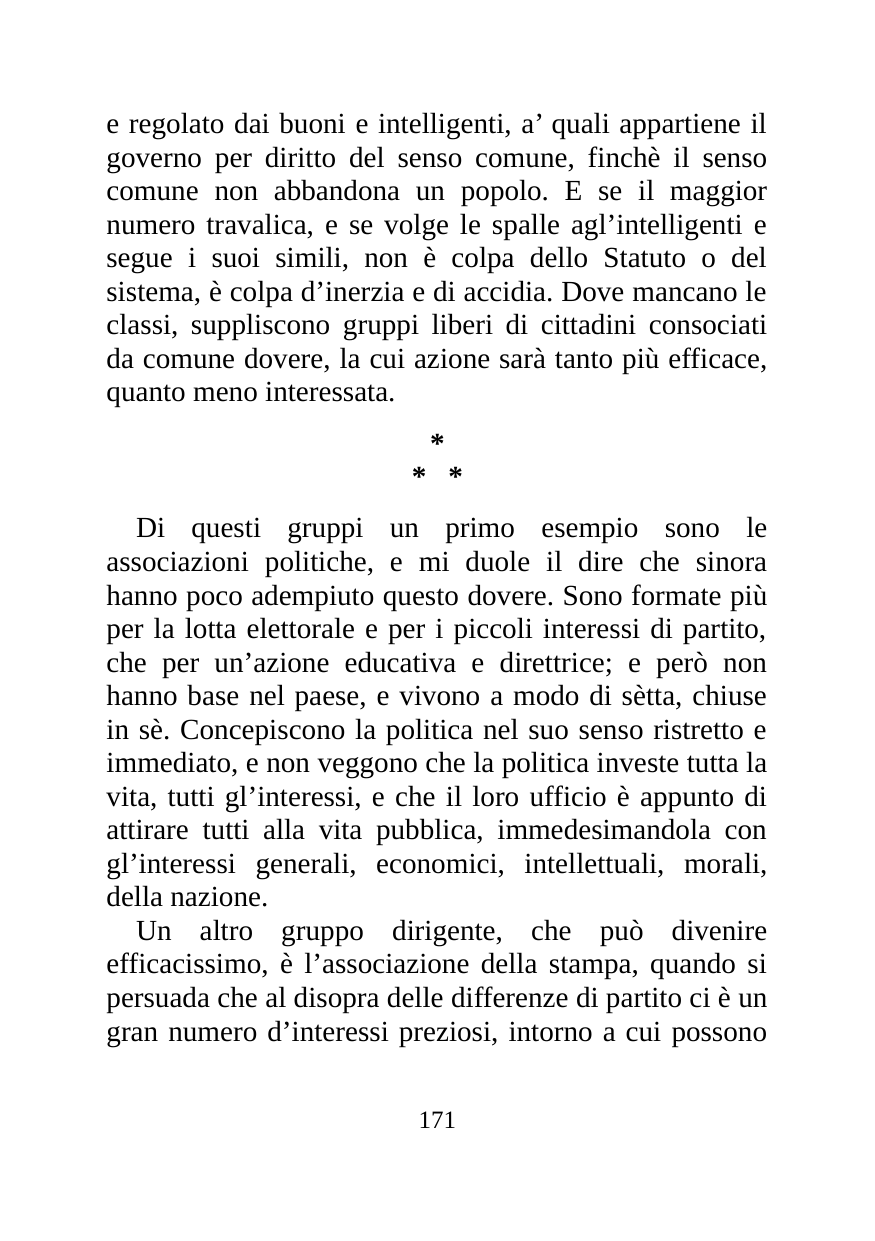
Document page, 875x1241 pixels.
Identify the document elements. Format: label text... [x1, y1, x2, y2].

text Un altro gruppo dirigente, che può divenire efficacissimo, è l’associazione della stampa, quando si persuada che al disopra delle differenze di partito ci è un gran numero d’interessi preziosi, intorno a cui possono [106, 913, 768, 1047]
text Di questi gruppi un primo esempio sono le associazioni politiche, e mi duole il dire che sinora hanno poco adempiuto questo dovere. Sono formate più per la lotta elettorale e per i piccoli interessi di partito, che per un’azione educativa e direttrice; e però non hanno base nel paese, e vivono a modo di sètta, chiuse in sè. Concepiscono la politica nel suo senso ristretto e immediato, e non veggono che la politica investe tutta la vita, tutti gl’interessi, e che il loro ufficio è appunto di attirare tutti alla vita pubblica, immedesimandola con gl’interessi generali, economici, intellettuali, morali, della nazione. [106, 511, 768, 913]
text e regolato dai buoni e intelligenti, a’ quali appartiene il governo per diritto del senso comune, finchè il senso comune non abbandona un popolo. E se il maggior numero travalica, e se volge le spalle agl’intelligenti e segue i suoi simili, non è colpa dello Statuto o del sistema, è colpa d’inerzia e di accidia. Dove mancano le classi, suppliscono gruppi liberi di cittadini consociati da comune dovere, la cui azione sarà tanto più efficace, quanto meno interessata. [106, 106, 768, 408]
subtitle * * * [106, 426, 768, 493]
